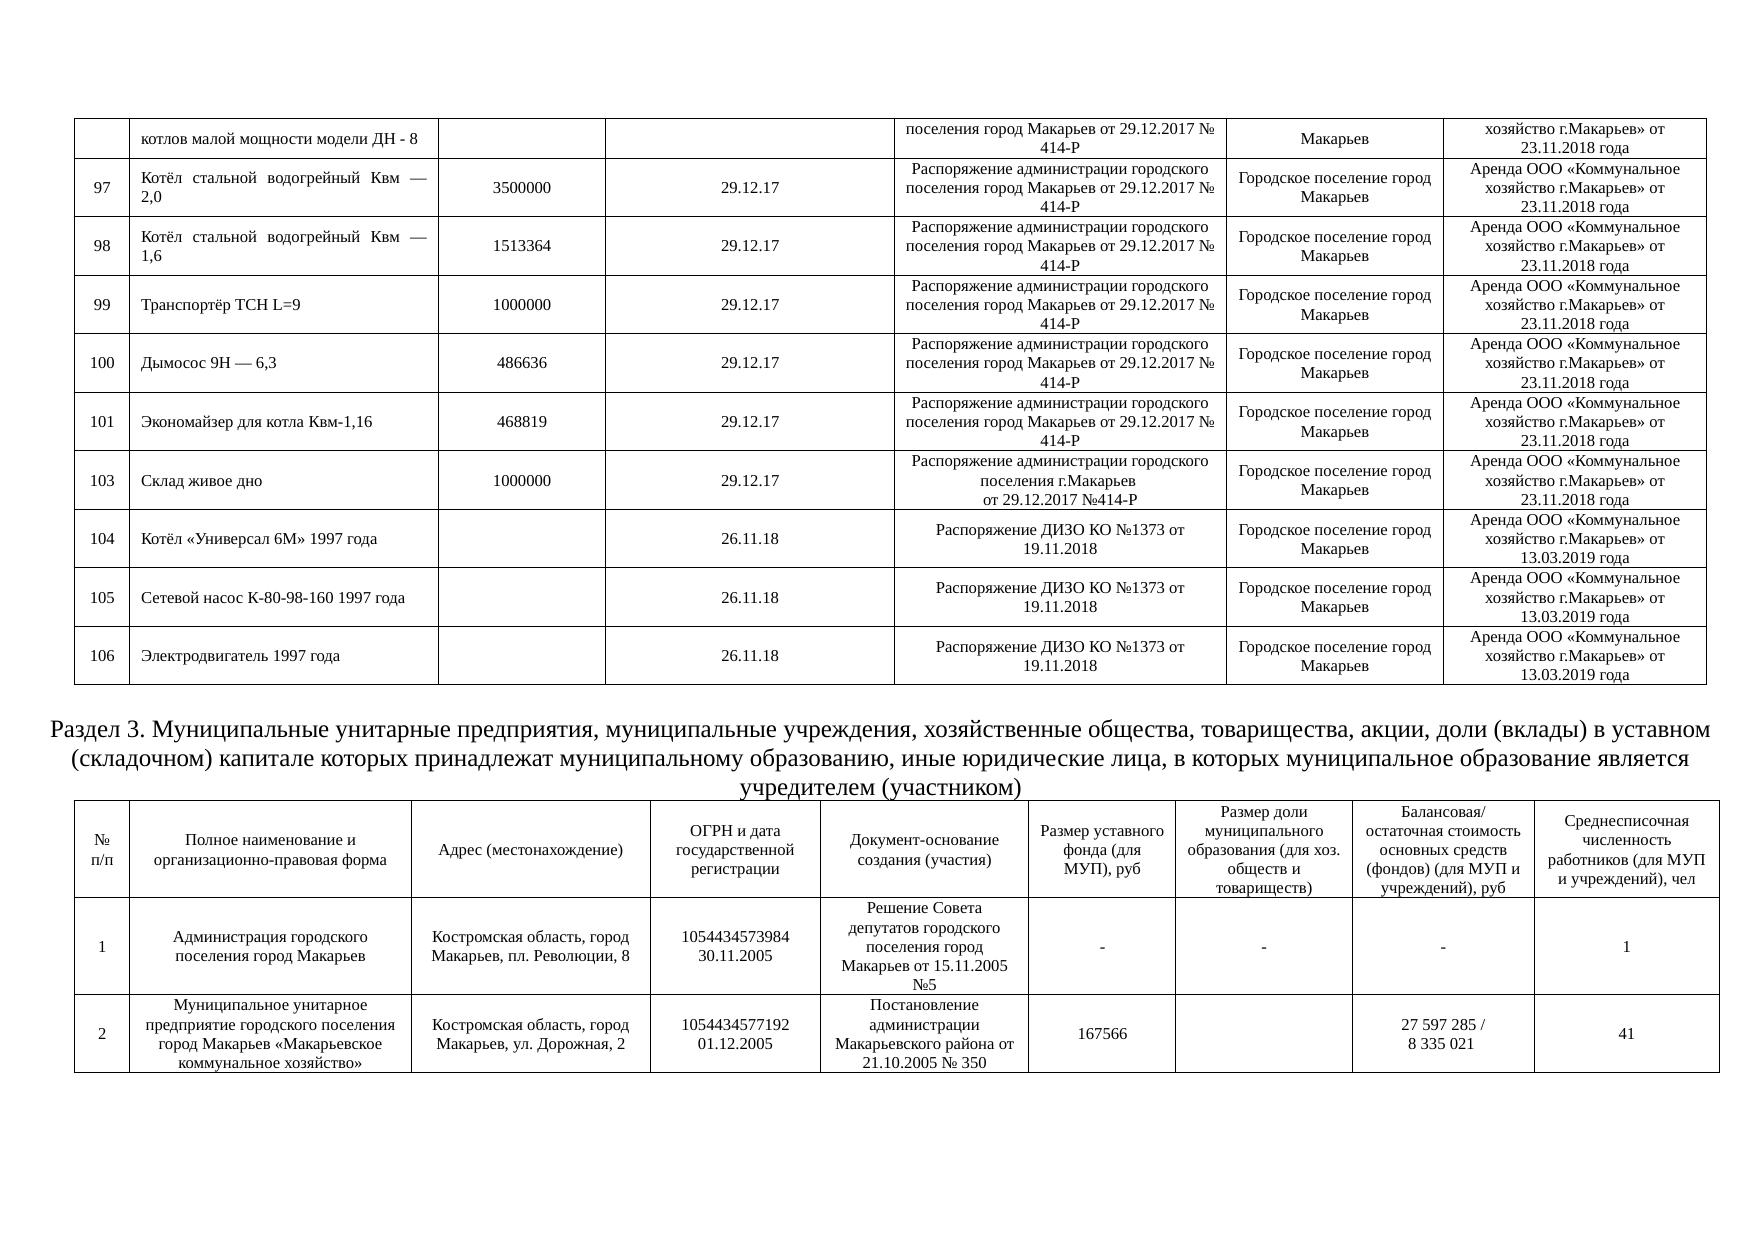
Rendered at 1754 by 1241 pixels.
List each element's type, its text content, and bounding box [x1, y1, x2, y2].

table_header Документ-основание создания (участия) [821, 801, 1028, 897]
table_cell 41 [1535, 995, 1719, 1072]
table_cell Транспортёр ТСН L=9 [130, 276, 438, 333]
table_cell 29.12.17 [606, 159, 894, 216]
table_cell Котёл стальной водогрейный Квм — 2,0 [130, 159, 438, 216]
table_cell Аренда ООО «Коммунальное хозяйство г.Макарьев» от 23.11.2018 года [1444, 159, 1706, 216]
table_cell 26.11.18 [606, 510, 894, 567]
table_cell 29.12.17 [606, 393, 894, 450]
table_cell 29.12.17 [606, 276, 894, 333]
table_cell 105 [75, 568, 129, 626]
table_cell Распоряжение администрации городского поселения город Макарьев от 29.12.2017 № 414-Р [895, 217, 1226, 274]
table_cell [439, 627, 605, 684]
table_cell Городское поселение город Макарьев [1227, 568, 1443, 626]
table_header Адрес (местонахождение) [412, 801, 650, 897]
table_header Среднесписочная численность работников (для МУП и учреждений), чел [1535, 801, 1719, 897]
table_header Балансовая/остаточная стоимость основных средств (фондов) (для МУП и учреждений), руб [1353, 801, 1534, 897]
table_cell Распоряжение ДИЗО КО №1373 от 19.11.2018 [895, 510, 1226, 567]
table_cell - [1353, 898, 1534, 994]
table_cell Котёл «Универсал 6М» 1997 года [130, 510, 438, 567]
table_cell [439, 568, 605, 626]
table_cell 1054434577192 01.12.2005 [651, 995, 820, 1072]
table_cell Распоряжение ДИЗО КО №1373 от 19.11.2018 [895, 568, 1226, 626]
table_cell Городское поселение город Макарьев [1227, 510, 1443, 567]
table_cell Распоряжение администрации городского поселения город Макарьев от 29.12.2017 № 414-Р [895, 393, 1226, 450]
table_cell 29.12.17 [606, 334, 894, 392]
table_cell 486636 [439, 334, 605, 392]
table_cell Аренда ООО «Коммунальное хозяйство г.Макарьев» от 13.03.2019 года [1444, 627, 1706, 684]
table_cell Аренда ООО «Коммунальное хозяйство г.Макарьев» от 23.11.2018 года [1444, 451, 1706, 509]
table_cell Аренда ООО «Коммунальное хозяйство г.Макарьев» от 13.03.2019 года [1444, 568, 1706, 626]
table_cell 1000000 [439, 276, 605, 333]
table_cell Сетевой насос К-80-98-160 1997 года [130, 568, 438, 626]
table_cell 26.11.18 [606, 568, 894, 626]
table_cell Дымосос 9Н — 6,3 [130, 334, 438, 392]
table_cell 97 [75, 159, 129, 216]
table_cell Распоряжение администрации городского поселения город Макарьев от 29.12.2017 № 414-Р [895, 276, 1226, 333]
table_cell Городское поселение город Макарьев [1227, 276, 1443, 333]
table_cell - [1176, 898, 1352, 994]
table_cell 101 [75, 393, 129, 450]
table_cell Костромская область, город Макарьев, ул. Дорожная, 2 [412, 995, 650, 1072]
table_cell Аренда ООО «Коммунальное хозяйство г.Макарьев» от 23.11.2018 года [1444, 393, 1706, 450]
table_cell Администрация городского поселения город Макарьев [130, 898, 411, 994]
table_cell 1054434573984 30.11.2005 [651, 898, 820, 994]
table_cell 29.12.17 [606, 451, 894, 509]
table_cell Городское поселение город Макарьев [1227, 451, 1443, 509]
table_cell 3500000 [439, 159, 605, 216]
table_header Полное наименование и организационно-правовая форма [130, 801, 411, 897]
table_cell котлов малой мощности модели ДН - 8 [130, 119, 438, 157]
table_cell 167566 [1029, 995, 1175, 1072]
table_cell Распоряжение администрации городского поселения город Макарьев от 29.12.2017 № 414-Р [895, 159, 1226, 216]
table_cell хозяйство г.Макарьев» от 23.11.2018 года [1444, 119, 1706, 157]
table_cell Аренда ООО «Коммунальное хозяйство г.Макарьев» от 23.11.2018 года [1444, 276, 1706, 333]
table_cell [439, 119, 605, 157]
table_cell Аренда ООО «Коммунальное хозяйство г.Макарьев» от 23.11.2018 года [1444, 217, 1706, 274]
table_cell 2 [75, 995, 129, 1072]
table_cell 99 [75, 276, 129, 333]
table_header Размер доли муниципального образования (для хоз. обществ и товариществ) [1176, 801, 1352, 897]
table_cell Распоряжение ДИЗО КО №1373 от 19.11.2018 [895, 627, 1226, 684]
table_header № п/п [75, 801, 129, 897]
table_cell Распоряжение администрации городского поселения город Макарьев от 29.12.2017 № 414-Р [895, 334, 1226, 392]
table_cell 98 [75, 217, 129, 274]
table_cell Постановление администрации Макарьевского района от 21.10.2005 № 350 [821, 995, 1028, 1072]
table_cell 1000000 [439, 451, 605, 509]
table_cell Муниципальное унитарное предприятие городского поселения город Макарьев «Макарьевское коммунальное хозяйство» [130, 995, 411, 1072]
table_cell Котёл стальной водогрейный Квм — 1,6 [130, 217, 438, 274]
text Раздел 3. Муниципальные унитарные предприятия, муниципальные учреждения, хозяйственные общества, товарищества, акции, доли (вклады) в уставном (складочном) капитале которых принадлежат муниципальному образованию, иные юридические лица, в которых муниципальное образование является учредителем (участником) [48, 714, 1713, 800]
table_cell [1176, 995, 1352, 1072]
table_cell [439, 510, 605, 567]
table_cell 104 [75, 510, 129, 567]
table_cell 100 [75, 334, 129, 392]
table_cell 1 [1535, 898, 1719, 994]
table_cell Склад живое дно [130, 451, 438, 509]
table_cell 26.11.18 [606, 627, 894, 684]
table_cell Электродвигатель 1997 года [130, 627, 438, 684]
table_cell Городское поселение город Макарьев [1227, 334, 1443, 392]
table_cell 468819 [439, 393, 605, 450]
table_cell Аренда ООО «Коммунальное хозяйство г.Макарьев» от 23.11.2018 года [1444, 334, 1706, 392]
table_cell Распоряжение администрации городского поселения г.Макарьев от 29.12.2017 №414-Р [895, 451, 1226, 509]
table_cell [75, 119, 129, 157]
table_cell Костромская область, город Макарьев, пл. Революции, 8 [412, 898, 650, 994]
table_cell Решение Совета депутатов городского поселения город Макарьев от 15.11.2005 №5 [821, 898, 1028, 994]
table_cell Макарьев [1227, 119, 1443, 157]
table_cell 29.12.17 [606, 217, 894, 274]
table_cell 103 [75, 451, 129, 509]
table_cell - [1029, 898, 1175, 994]
table_cell Аренда ООО «Коммунальное хозяйство г.Макарьев» от 13.03.2019 года [1444, 510, 1706, 567]
table_header ОГРН и дата государственной регистрации [651, 801, 820, 897]
table_cell 106 [75, 627, 129, 684]
table_header Размер уставного фонда (для МУП), руб [1029, 801, 1175, 897]
table_cell Городское поселение город Макарьев [1227, 159, 1443, 216]
table_cell Городское поселение город Макарьев [1227, 217, 1443, 274]
table_cell Экономайзер для котла Квм-1,16 [130, 393, 438, 450]
table_cell [606, 119, 894, 157]
table_cell 1513364 [439, 217, 605, 274]
table_cell 27 597 285 / 8 335 021 [1353, 995, 1534, 1072]
table_cell Городское поселение город Макарьев [1227, 627, 1443, 684]
table_cell 1 [75, 898, 129, 994]
table_cell поселения город Макарьев от 29.12.2017 № 414-Р [895, 119, 1226, 157]
table_cell Городское поселение город Макарьев [1227, 393, 1443, 450]
